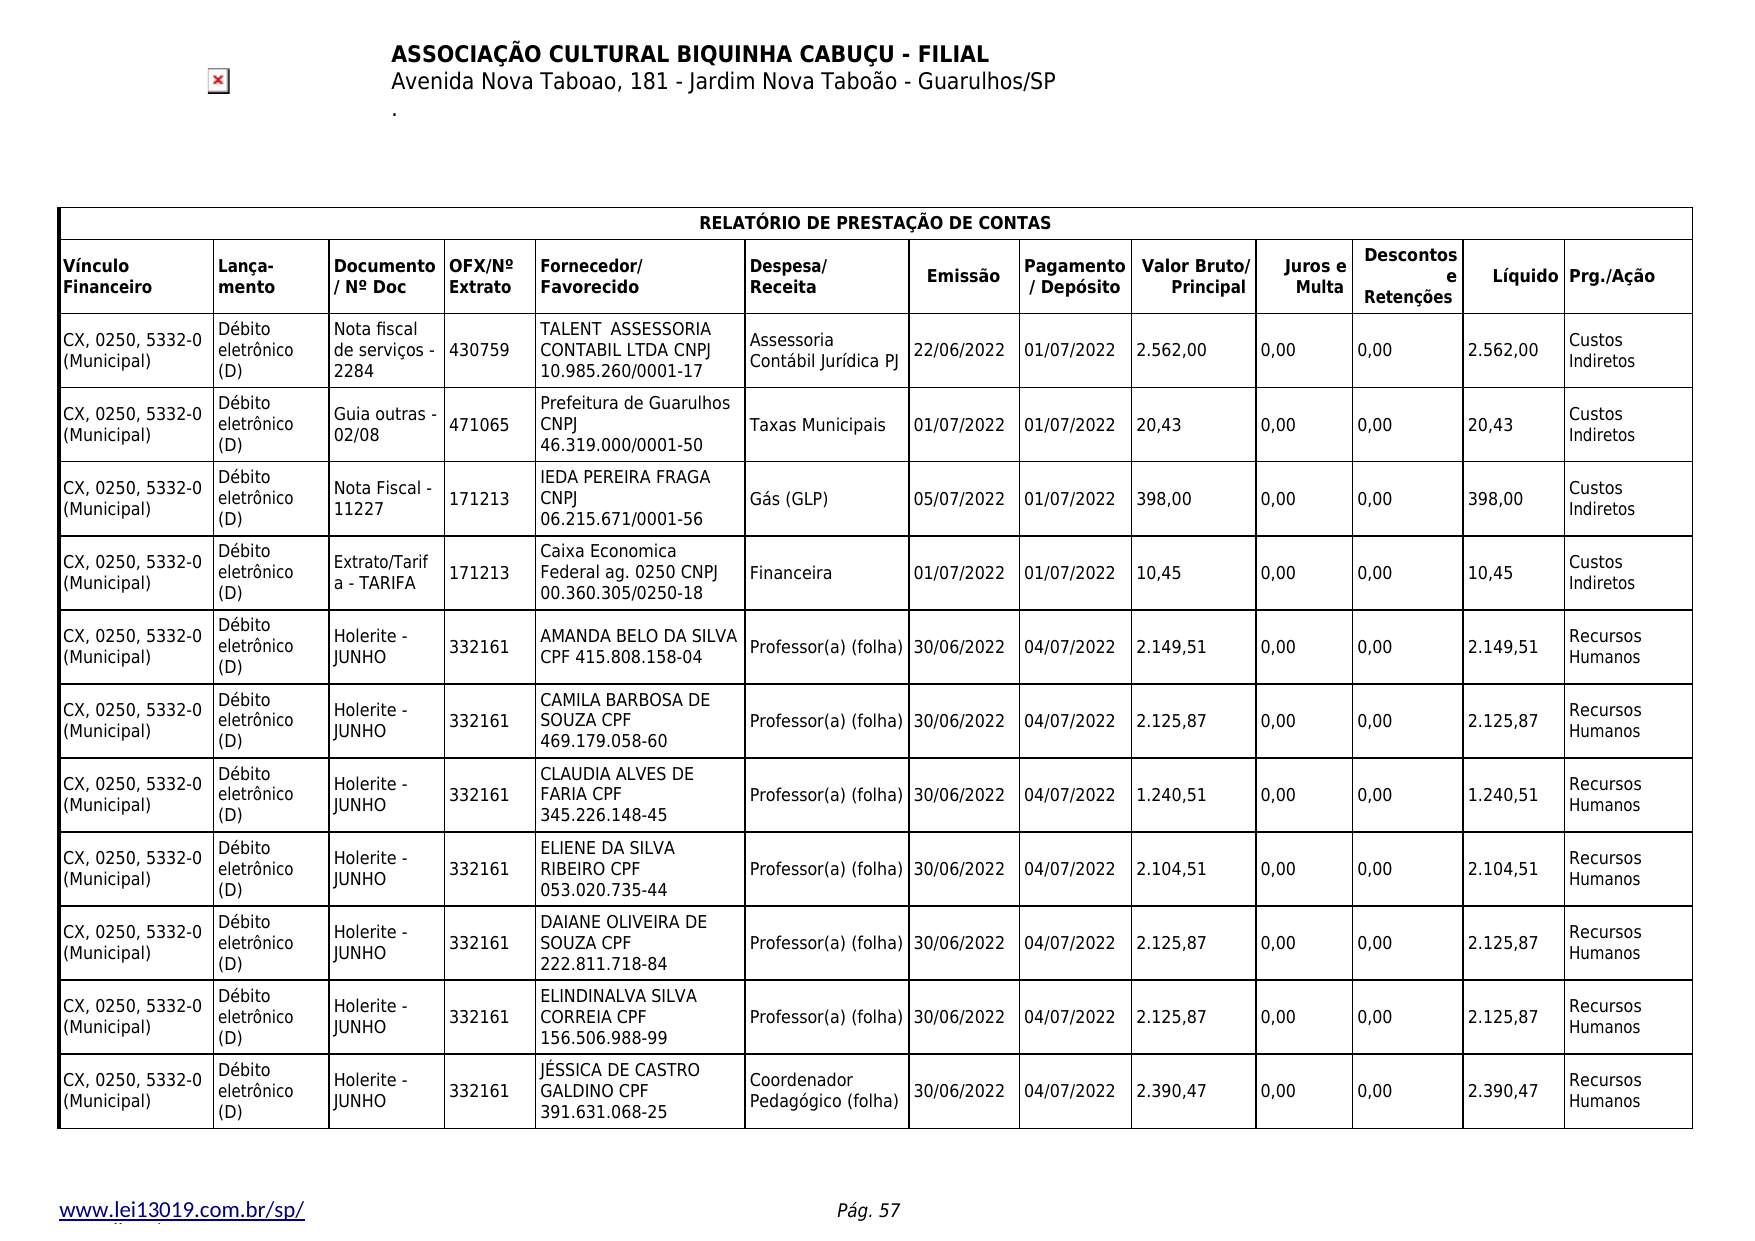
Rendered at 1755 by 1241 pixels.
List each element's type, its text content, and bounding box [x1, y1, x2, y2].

table_cell 332161 [445, 1055, 535, 1127]
table_cell 04/07/2022 [1020, 833, 1131, 905]
table_cell 0,00 [1257, 907, 1352, 979]
table_cell Gás (GLP) [746, 462, 908, 535]
table_cell 05/07/2022 [910, 462, 1019, 535]
table_cell 430759 [445, 314, 535, 387]
table_cell 1.240,51 [1464, 759, 1564, 831]
table_cell 332161 [445, 611, 535, 683]
table_cell 0,00 [1353, 907, 1462, 979]
table_cell Fornecedor/ Favorecido [536, 240, 744, 313]
table_cell Extrato/Tarif a - TARIFA [330, 537, 444, 609]
table_cell 332161 [445, 907, 535, 979]
table_cell Recursos Humanos [1565, 907, 1692, 979]
table_cell 04/07/2022 [1020, 759, 1131, 831]
table_cell 2.149,51 [1464, 611, 1564, 683]
table_cell Recursos Humanos [1565, 833, 1692, 905]
table_cell Guia outras - 02/08 [330, 388, 444, 461]
table_cell Débito eletrônico (D) [214, 537, 328, 609]
table_cell Recursos Humanos [1565, 1055, 1692, 1127]
table_cell 0,00 [1353, 388, 1462, 461]
table_cell OFX/Nº Extrato [445, 240, 535, 313]
table_cell Professor(a) (folha) [746, 907, 908, 979]
table_cell Custos Indiretos [1565, 537, 1692, 609]
table_cell 30/06/2022 [910, 981, 1019, 1053]
table_cell Débito eletrônico (D) [214, 685, 328, 757]
table_cell 0,00 [1353, 981, 1462, 1053]
table_cell Pagamento / Depósito [1020, 240, 1131, 313]
table_cell 30/06/2022 [910, 1055, 1019, 1127]
table_cell 01/07/2022 [1020, 388, 1131, 461]
table_cell 0,00 [1353, 537, 1462, 609]
table_cell Recursos Humanos [1565, 981, 1692, 1053]
table_cell Débito eletrônico (D) [214, 314, 328, 387]
table_cell 0,00 [1353, 462, 1462, 535]
table_cell Custos Indiretos [1565, 388, 1692, 461]
table_cell 332161 [445, 759, 535, 831]
table_cell 0,00 [1257, 462, 1352, 535]
table_cell Débito eletrônico (D) [214, 981, 328, 1053]
table_cell Assessoria Contábil Jurídica PJ [746, 314, 908, 387]
table_cell 2.562,00 [1132, 314, 1255, 387]
table_cell 332161 [445, 685, 535, 757]
table_cell ELIENE DA SILVA RIBEIRO CPF 053.020.735-44 [536, 833, 744, 905]
table_cell 04/07/2022 [1020, 907, 1131, 979]
table_cell 01/07/2022 [1020, 314, 1131, 387]
table_cell 2.149,51 [1132, 611, 1255, 683]
table_cell Valor Bruto/ Principal [1132, 240, 1255, 313]
table_cell Prg./Ação [1565, 240, 1692, 313]
table_cell Recursos Humanos [1565, 759, 1692, 831]
table_cell Financeira [746, 537, 908, 609]
table_cell Holerite - JUNHO [330, 759, 444, 831]
table_cell Prefeitura de Guarulhos CNPJ 46.319.000/0001-50 [536, 388, 744, 461]
table_cell 2.125,87 [1464, 907, 1564, 979]
table_cell Taxas Municipais [746, 388, 908, 461]
table_cell 398,00 [1464, 462, 1564, 535]
table_cell 0,00 [1353, 314, 1462, 387]
table_cell Caixa Economica Federal ag. 0250 CNPJ 00.360.305/0250-18 [536, 537, 744, 609]
table_cell Débito eletrônico (D) [214, 1055, 328, 1127]
table_cell 398,00 [1132, 462, 1255, 535]
table_cell Recursos Humanos [1565, 611, 1692, 683]
table_cell Líquido [1464, 240, 1564, 313]
table_cell Débito eletrônico (D) [214, 833, 328, 905]
table_cell 01/07/2022 [1020, 462, 1131, 535]
table_cell 0,00 [1257, 611, 1352, 683]
table_cell CLAUDIA ALVES DE FARIA CPF 345.226.148-45 [536, 759, 744, 831]
table_cell 0,00 [1353, 833, 1462, 905]
table_cell Holerite - JUNHO [330, 907, 444, 979]
table_cell Holerite - JUNHO [330, 1055, 444, 1127]
table_cell 30/06/2022 [910, 759, 1019, 831]
table_cell 2.125,87 [1132, 685, 1255, 757]
table_cell Lança- mento [214, 240, 328, 313]
table_cell 2.390,47 [1464, 1055, 1564, 1127]
table_cell JÉSSICA DE CASTRO GALDINO CPF 391.631.068-25 [536, 1055, 744, 1127]
table_cell Descontos e Retenções [1353, 240, 1462, 313]
table_cell CX, 0250, 5332-0 (Municipal) [61, 981, 213, 1053]
table_cell 0,00 [1257, 314, 1352, 387]
table_cell Custos Indiretos [1565, 462, 1692, 535]
table_cell 01/07/2022 [910, 388, 1019, 461]
table_cell Juros e Multa [1257, 240, 1352, 313]
table_cell CX, 0250, 5332-0 (Municipal) [61, 685, 213, 757]
table_cell 0,00 [1353, 1055, 1462, 1127]
table_cell 10,45 [1464, 537, 1564, 609]
table_cell AMANDA BELO DA SILVA CPF 415.808.158-04 [536, 611, 744, 683]
table_cell 30/06/2022 [910, 833, 1019, 905]
table_cell 0,00 [1257, 1055, 1352, 1127]
table_cell Custos Indiretos [1565, 314, 1692, 387]
table_cell Débito eletrônico (D) [214, 462, 328, 535]
table_cell 20,43 [1464, 388, 1564, 461]
table_cell 0,00 [1257, 685, 1352, 757]
table_cell TALENT ASSESSORIA CONTABIL LTDA CNPJ 10.985.260/0001-17 [536, 314, 744, 387]
table_cell 01/07/2022 [1020, 537, 1131, 609]
table_cell Professor(a) (folha) [746, 981, 908, 1053]
table_cell CX, 0250, 5332-0 (Municipal) [61, 907, 213, 979]
table_cell CX, 0250, 5332-0 (Municipal) [61, 611, 213, 683]
table_cell Nota Fiscal - 11227 [330, 462, 444, 535]
table_header RELATÓRIO DE PRESTAÇÃO DE CONTAS [61, 208, 1692, 239]
table_cell Professor(a) (folha) [746, 759, 908, 831]
table_cell Holerite - JUNHO [330, 685, 444, 757]
table_cell Holerite - JUNHO [330, 833, 444, 905]
table_cell Emissão [910, 240, 1019, 313]
table_cell Nota ﬁscal de serviços - 2284 [330, 314, 444, 387]
table_cell Débito eletrônico (D) [214, 388, 328, 461]
table_cell CX, 0250, 5332-0 (Municipal) [61, 314, 213, 387]
table_cell Débito eletrônico (D) [214, 907, 328, 979]
table_cell 0,00 [1353, 685, 1462, 757]
table_cell 0,00 [1353, 611, 1462, 683]
table_cell 0,00 [1257, 981, 1352, 1053]
table_cell Coordenador Pedagógico (folha) [746, 1055, 908, 1127]
table_cell IEDA PEREIRA FRAGA CNPJ 06.215.671/0001-56 [536, 462, 744, 535]
table_cell 0,00 [1257, 759, 1352, 831]
table_cell 2.125,87 [1464, 685, 1564, 757]
table_cell Vínculo Financeiro [61, 240, 213, 313]
table_cell Professor(a) (folha) [746, 611, 908, 683]
table_cell 22/06/2022 [910, 314, 1019, 387]
table_cell 2.125,87 [1132, 981, 1255, 1053]
table_cell 0,00 [1257, 537, 1352, 609]
table_cell CAMILA BARBOSA DE SOUZA CPF 469.179.058-60 [536, 685, 744, 757]
table_cell 30/06/2022 [910, 907, 1019, 979]
table_cell ELINDINALVA SILVA CORREIA CPF 156.506.988-99 [536, 981, 744, 1053]
table_cell 01/07/2022 [910, 537, 1019, 609]
table_cell Débito eletrônico (D) [214, 611, 328, 683]
table_cell 171213 [445, 537, 535, 609]
table_cell Holerite - JUNHO [330, 981, 444, 1053]
table_cell CX, 0250, 5332-0 (Municipal) [61, 537, 213, 609]
table_cell 2.390,47 [1132, 1055, 1255, 1127]
table_cell Recursos Humanos [1565, 685, 1692, 757]
table_cell 2.562,00 [1464, 314, 1564, 387]
table_cell Documento / Nº Doc [330, 240, 444, 313]
table_cell 04/07/2022 [1020, 611, 1131, 683]
table_cell 10,45 [1132, 537, 1255, 609]
table_cell Holerite - JUNHO [330, 611, 444, 683]
table_cell Despesa/ Receita [746, 240, 908, 313]
table_cell 332161 [445, 833, 535, 905]
table_cell 2.104,51 [1132, 833, 1255, 905]
table_cell 0,00 [1257, 833, 1352, 905]
table_cell 04/07/2022 [1020, 685, 1131, 757]
table_cell 2.125,87 [1132, 907, 1255, 979]
table_cell Professor(a) (folha) [746, 833, 908, 905]
table_cell Débito eletrônico (D) [214, 759, 328, 831]
table_cell 0,00 [1257, 388, 1352, 461]
table_cell 171213 [445, 462, 535, 535]
table_cell 30/06/2022 [910, 611, 1019, 683]
table_cell DAIANE OLIVEIRA DE SOUZA CPF 222.811.718-84 [536, 907, 744, 979]
table_cell CX, 0250, 5332-0 (Municipal) [61, 462, 213, 535]
table_cell 2.125,87 [1464, 981, 1564, 1053]
table_cell CX, 0250, 5332-0 (Municipal) [61, 1055, 213, 1127]
table_cell 0,00 [1353, 759, 1462, 831]
table_cell 332161 [445, 981, 535, 1053]
table_cell 2.104,51 [1464, 833, 1564, 905]
table_cell Professor(a) (folha) [746, 685, 908, 757]
table_cell 1.240,51 [1132, 759, 1255, 831]
table_cell 04/07/2022 [1020, 981, 1131, 1053]
table_cell CX, 0250, 5332-0 (Municipal) [61, 833, 213, 905]
table_cell CX, 0250, 5332-0 (Municipal) [61, 388, 213, 461]
table_cell 04/07/2022 [1020, 1055, 1131, 1127]
table_cell CX, 0250, 5332-0 (Municipal) [61, 759, 213, 831]
table_cell 20,43 [1132, 388, 1255, 461]
table_cell 471065 [445, 388, 535, 461]
table_cell 30/06/2022 [910, 685, 1019, 757]
